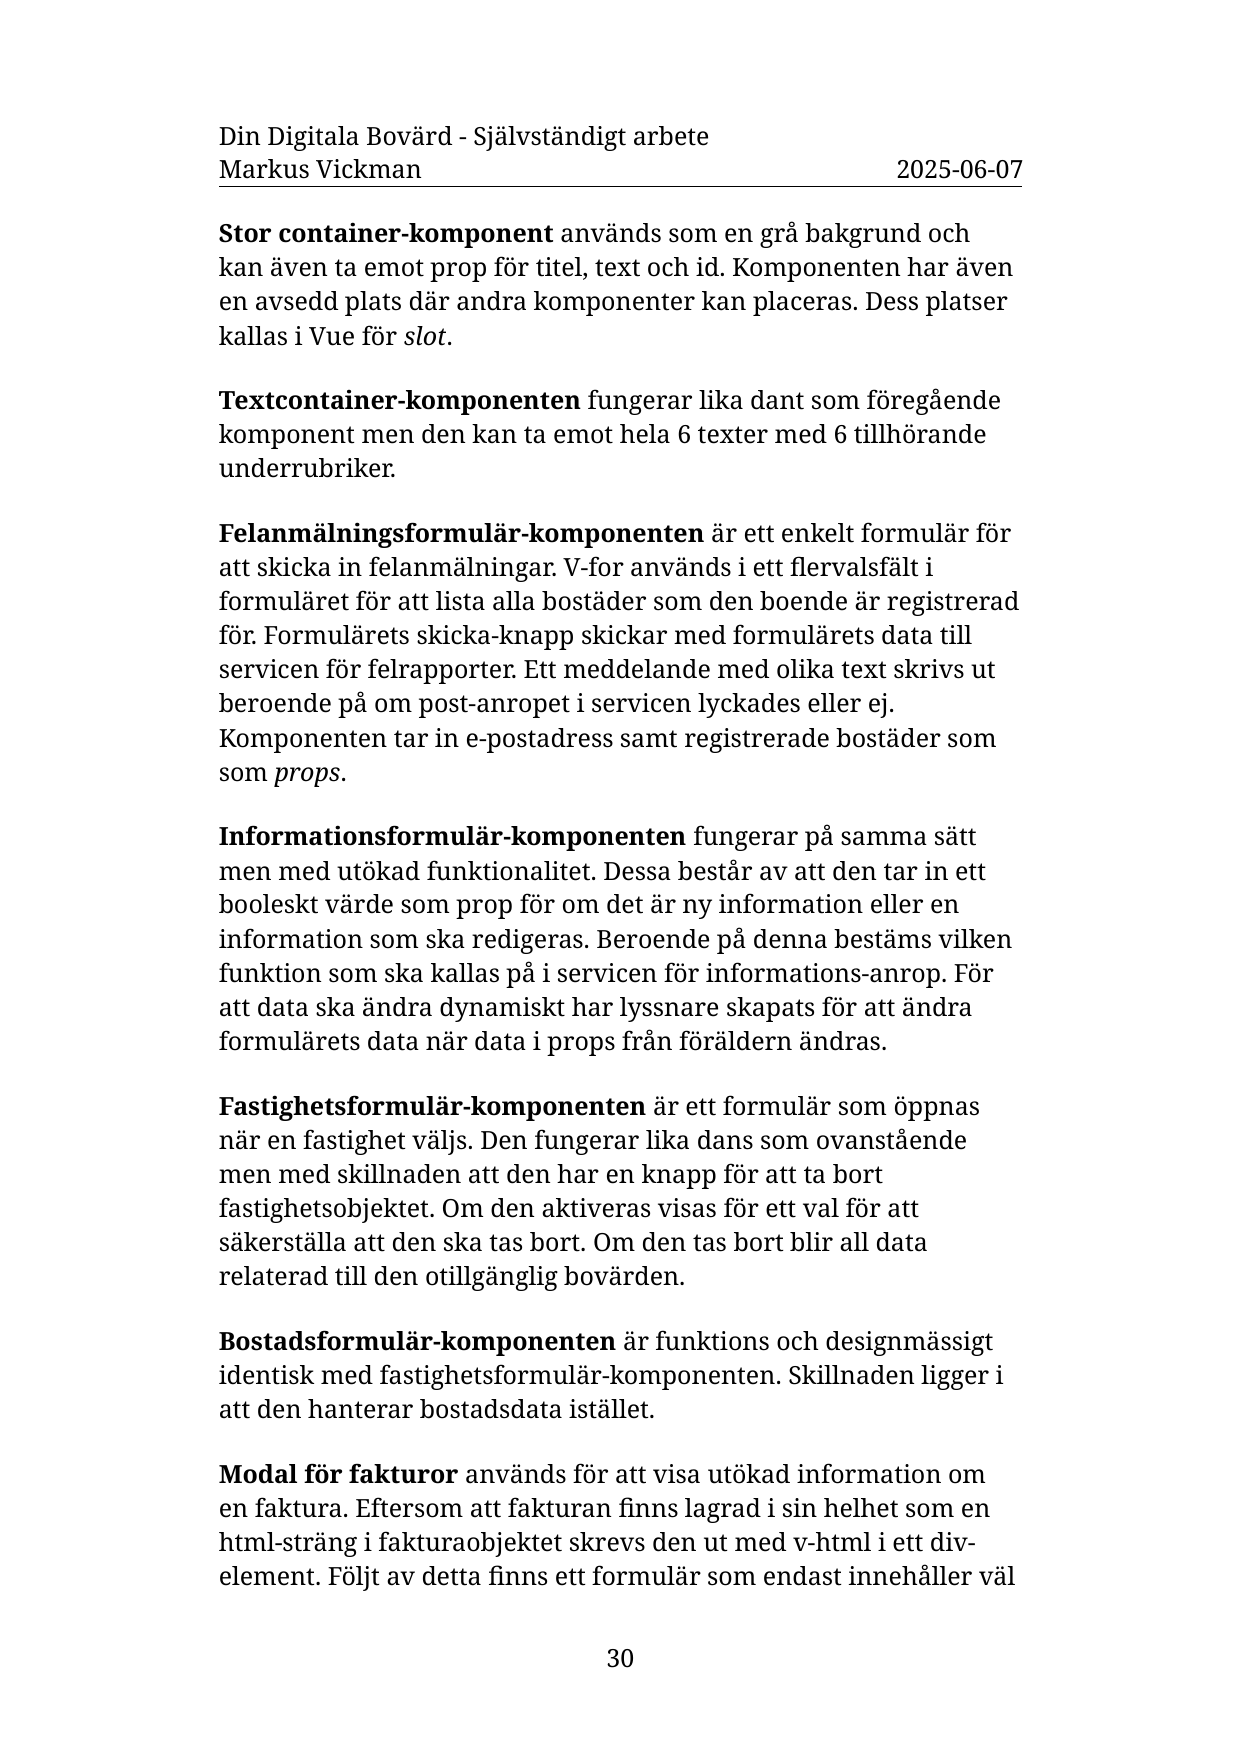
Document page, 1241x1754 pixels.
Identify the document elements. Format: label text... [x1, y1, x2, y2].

text Informationsformulär-komponenten fungerar på samma sätt men med utökad funktionalitet. Dessa består av att den tar in ett booleskt värde som prop för om det är ny information eller en information som ska redigeras. Beroende på denna bestäms vilken funktion som ska kallas på i servicen för informations-anrop. För att data ska ändra dynamiskt har lyssnare skapats för att ändra formulärets data när data i props från föräldern ändras. [218, 819, 1022, 1057]
text Stor container-komponent används som en grå bakgrund och kan även ta emot prop för titel, text och id. Komponenten har även en avsedd plats där andra komponenter kan placeras. Dess platser kallas i Vue för slot. [218, 216, 1022, 352]
text Felanmälningsformulär-komponenten är ett enkelt formulär för att skicka in felanmälningar. V-for används i ett flervalsfält i formuläret för att lista alla bostäder som den boende är registrerad för. Formulärets skicka-knapp skickar med formulärets data till servicen för felrapporter. Ett meddelande med olika text skrivs ut beroende på om post-anropet i servicen lyckades eller ej. Komponenten tar in e-postadress samt registrerade bostäder som som props. [218, 516, 1022, 788]
text Textcontainer-komponenten fungerar lika dant som föregående komponent men den kan ta emot hela 6 texter med 6 tillhörande underrubriker. [218, 383, 1022, 485]
text Modal för fakturor används för att visa utökad information om en faktura. Eftersom att fakturan finns lagrad i sin helhet som en html-sträng i fakturaobjektet skrevs den ut med v-html i ett div-element. Följt av detta finns ett formulär som endast innehåller väl [218, 1456, 1022, 1592]
text Fastighetsformulär-komponenten är ett formulär som öppnas när en fastighet väljs. Den fungerar lika dans som ovanstående men med skillnaden att den har en knapp för att ta bort fastighetsobjektet. Om den aktiveras visas för ett val för att säkerställa att den ska tas bort. Om den tas bort blir all data relaterad till den otillgänglig bovärden. [218, 1088, 1022, 1293]
text Bostadsformulär-komponenten är funktions och designmässigt identisk med fastighetsformulär-komponenten. Skillnaden ligger i att den hanterar bostadsdata istället. [218, 1323, 1022, 1426]
